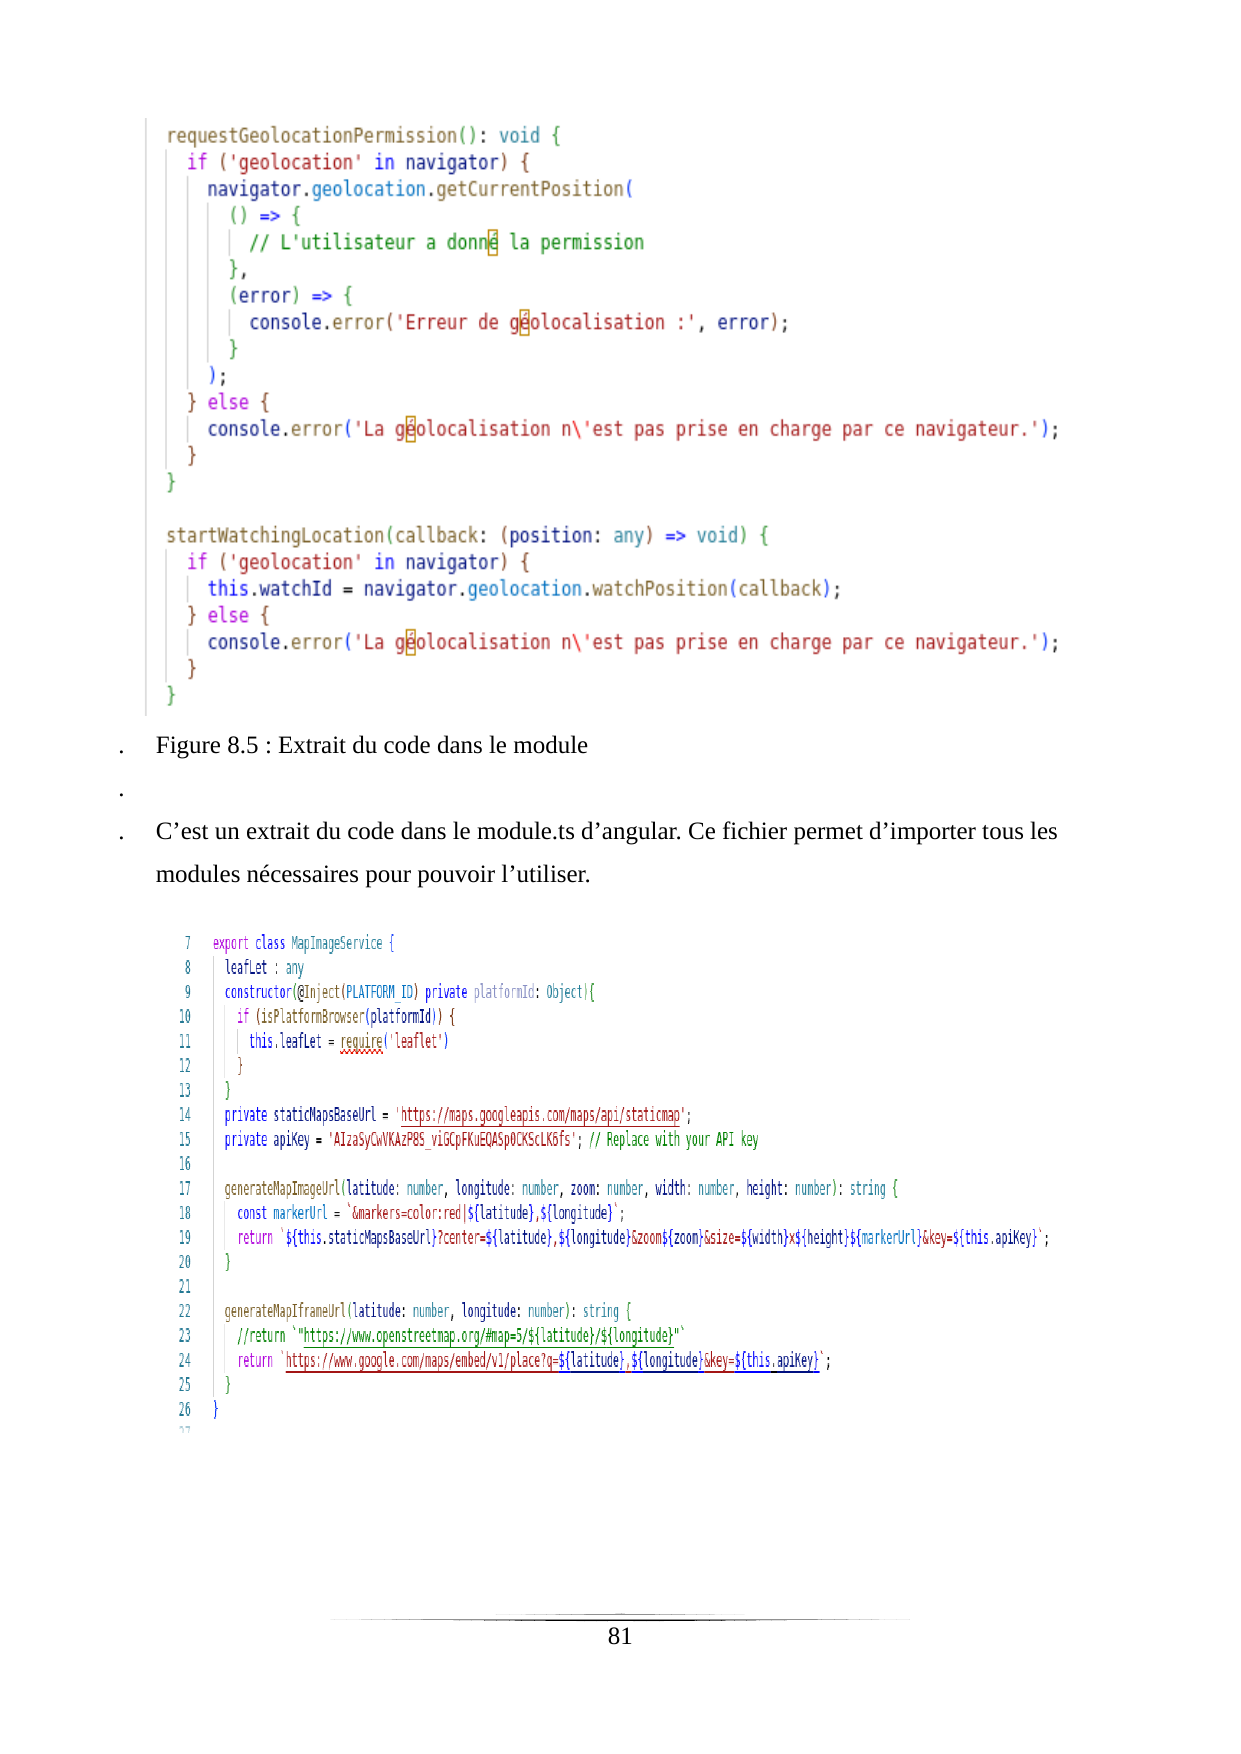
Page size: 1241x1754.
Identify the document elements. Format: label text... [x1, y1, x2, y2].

subtitle Figure 8.5 : Extrait du code dans le module [118, 716, 1122, 759]
picture [162, 933, 1066, 1433]
picture [118, 118, 1123, 716]
picture [171, 1613, 1069, 1622]
subtitle C’est un extrait du code dans le module.ts d’angular. Ce fichier permet d’importer tous les modules nécessaires pour pouvoir l’utiliser. [118, 816, 1122, 888]
